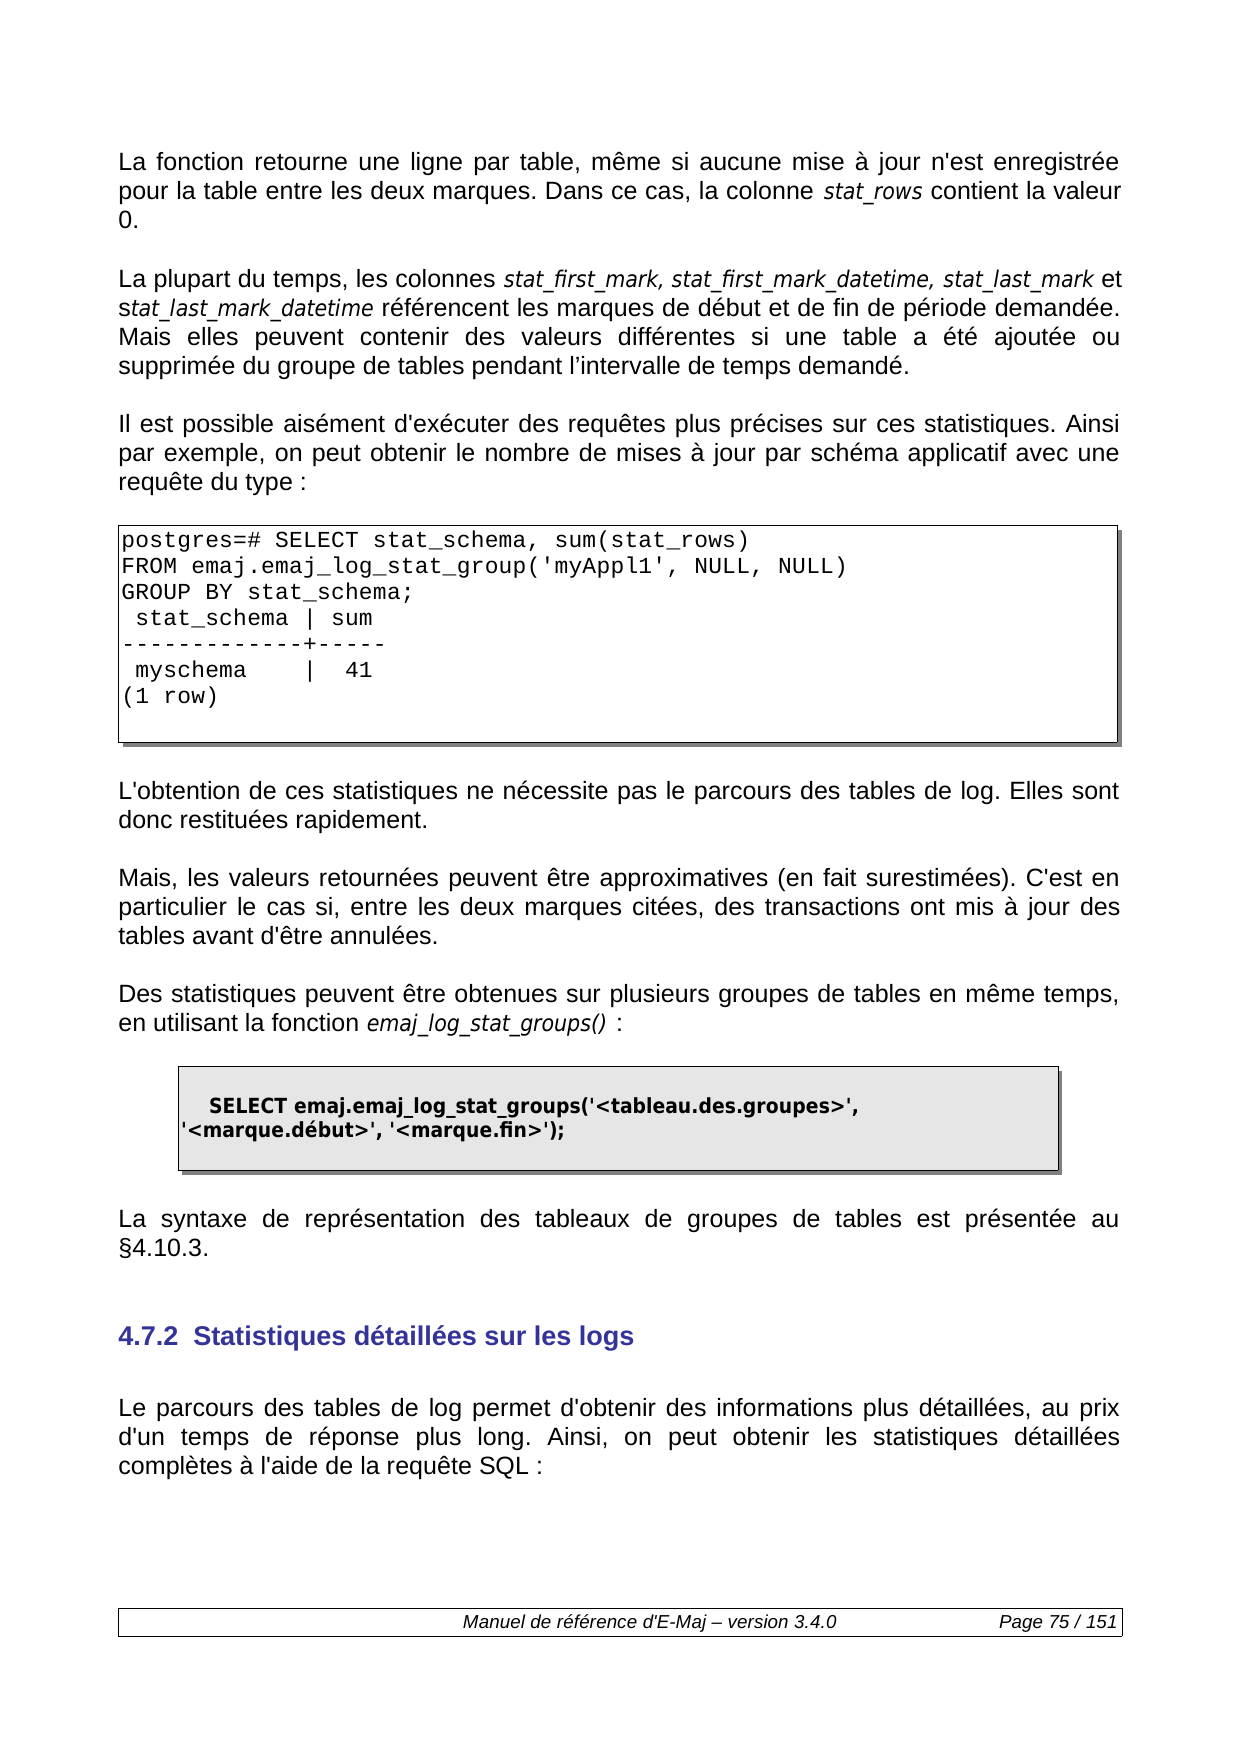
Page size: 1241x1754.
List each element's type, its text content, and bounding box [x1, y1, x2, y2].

text (1 row) [119, 681, 1117, 710]
text FROM emaj.emaj_log_stat_group('myAppl1', NULL, NULL) [119, 551, 1117, 577]
text La plupart du temps, les colonnes stat_first_mark, stat_first_mark_datetime, stat_last_mark et stat_last_mark_datetime référencent les marques de début et de fin de période demandée. Mais elles peuvent contenir des valeurs différentes si une table a été ajoutée ou supprimée du groupe de tables pendant l’intervalle de temps demandé. [118, 263, 1122, 380]
subtitle Statistiques détaillées sur les logs [118, 1320, 1122, 1351]
text SELECT emaj.emaj_log_stat_groups('<tableau.des.groupes>', '<marque.début>', '<marque.fin>'); [179, 1091, 1058, 1140]
text Mais, les valeurs retournées peuvent être approximatives (en fait surestimées). C'est en particulier le cas si, entre les deux marques citées, des transactions ont mis à jour des tables avant d'être annulées. [118, 863, 1122, 950]
text L'obtention de ces statistiques ne nécessite pas le parcours des tables de log. Elles sont donc restituées rapidement. [118, 776, 1122, 834]
text myschema | 41 [119, 655, 1117, 681]
text Le parcours des tables de log permet d'obtenir des informations plus détaillées, au prix d'un temps de réponse plus long. Ainsi, on peut obtenir les statistiques détaillées complètes à l'aide de la requête SQL : [118, 1393, 1122, 1480]
text La fonction retourne une ligne par table, même si aucune mise à jour n'est enregistrée pour la table entre les deux marques. Dans ce cas, la colonne stat_rows contient la valeur 0. [118, 147, 1122, 234]
text La syntaxe de représentation des tableaux de groupes de tables est présentée au §4.10.3. [118, 1204, 1122, 1262]
text Il est possible aisément d'exécuter des requêtes plus précises sur ces statistiques. Ainsi par exemple, on peut obtenir le nombre de mises à jour par schéma applicatif avec une requête du type : [118, 409, 1122, 496]
text -------------+----- [119, 629, 1117, 655]
text postgres=# SELECT stat_schema, sum(stat_rows) [119, 526, 1117, 551]
text stat_schema | sum [119, 603, 1117, 629]
text GROUP BY stat_schema; [119, 577, 1117, 603]
text Des statistiques peuvent être obtenues sur plusieurs groupes de tables en même temps, en utilisant la fonction emaj_log_stat_groups() : [118, 979, 1122, 1037]
